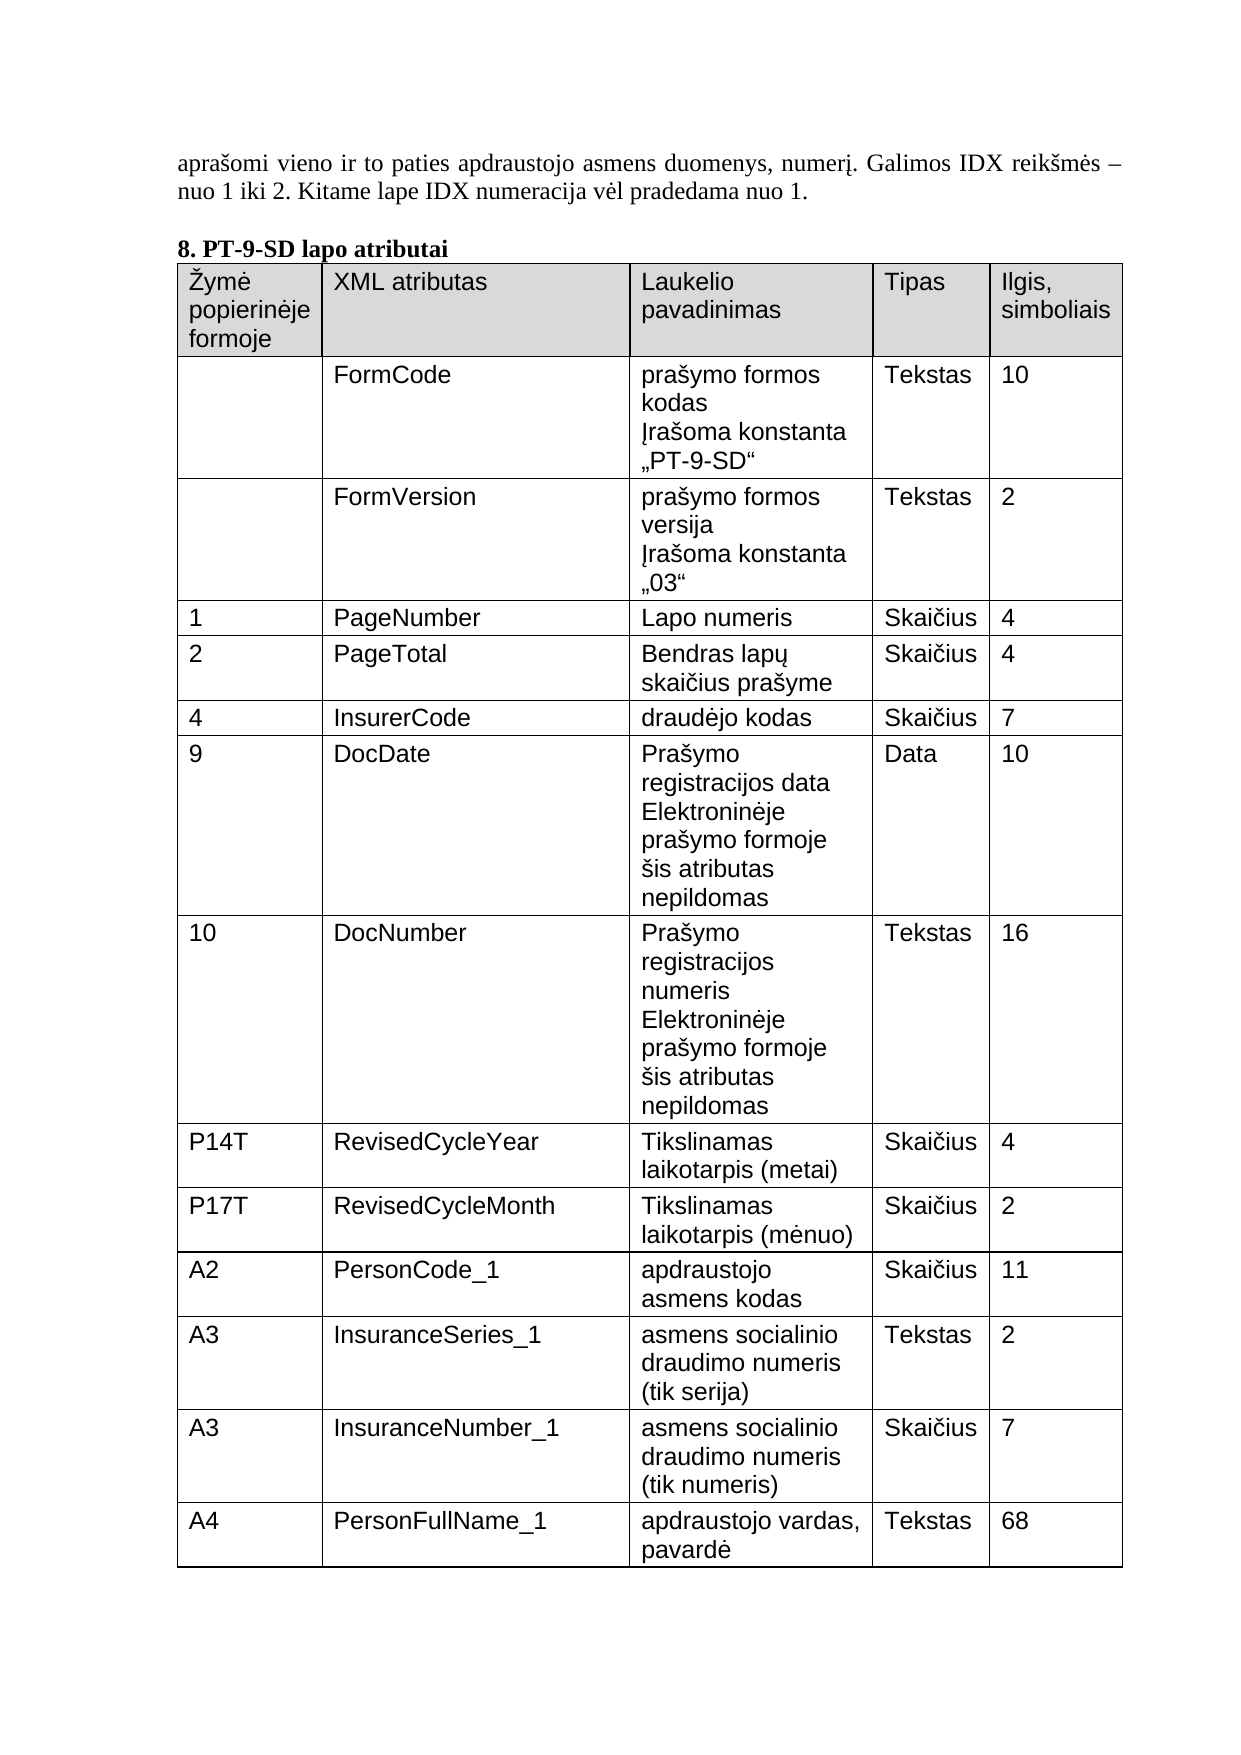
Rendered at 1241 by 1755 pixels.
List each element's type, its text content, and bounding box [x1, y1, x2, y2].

table_cell 68 [990, 1503, 1122, 1566]
table_cell RevisedCycleMonth [323, 1188, 629, 1251]
table_cell asmens socialinio draudimo numeris (tik numeris) [630, 1410, 872, 1502]
table_cell 2 [990, 1317, 1122, 1409]
table_cell 2 [990, 479, 1122, 599]
table_cell Data [873, 736, 989, 914]
table_cell 10 [990, 357, 1122, 478]
table_cell A3 [178, 1317, 322, 1409]
table_cell draudėjo kodas [630, 701, 872, 735]
table_header Tipas [874, 264, 989, 356]
table_cell apdraustojo asmens kodas [630, 1253, 872, 1316]
table_cell Skaičius [873, 1410, 989, 1502]
table_cell Tekstas [873, 1503, 989, 1566]
text aprašomi vieno ir to paties apdraustojo asmens duomenys, numerį. Galimos IDX reikšmės – nuo 1 iki 2. Kitame lape IDX numeracija vėl pradedama nuo 1. [177, 148, 1122, 205]
table_cell [178, 479, 322, 599]
table_cell A3 [178, 1410, 322, 1502]
table_cell A4 [178, 1503, 322, 1566]
table_cell 4 [990, 1124, 1122, 1187]
table_cell prašymo formos versija Įrašoma konstanta „03“ [630, 479, 872, 599]
table_cell P17T [178, 1188, 322, 1251]
table_cell 16 [990, 916, 1122, 1123]
table_cell P14T [178, 1124, 322, 1187]
table_cell InsuranceSeries_1 [323, 1317, 629, 1409]
table_cell 9 [178, 736, 322, 914]
table_cell 4 [990, 601, 1122, 635]
table_cell DocNumber [323, 916, 629, 1123]
table_cell 4 [178, 701, 322, 735]
table_cell RevisedCycleYear [323, 1124, 629, 1187]
table_cell Prašymo registracijos data Elektroninėje prašymo formoje šis atributas nepildomas [630, 736, 872, 914]
table_cell 2 [178, 636, 322, 699]
table_cell Tekstas [873, 479, 989, 599]
table_cell Skaičius [873, 1188, 989, 1251]
table_cell Skaičius [873, 1253, 989, 1316]
table_cell asmens socialinio draudimo numeris (tik serija) [630, 1317, 872, 1409]
table_cell Tekstas [873, 916, 989, 1123]
table_cell apdraustojo vardas, pavardė [630, 1503, 872, 1566]
text 8. PT-9-SD lapo atributai [177, 234, 1122, 263]
table_cell InsuranceNumber_1 [323, 1410, 629, 1502]
table_header Laukelio pavadinimas [631, 264, 872, 356]
table_header XML atributas [323, 264, 629, 356]
table_cell A2 [178, 1253, 322, 1316]
table_cell FormVersion [323, 479, 629, 599]
table_cell 1 [178, 601, 322, 635]
table_cell 7 [990, 1410, 1122, 1502]
table_cell Lapo numeris [630, 601, 872, 635]
table_cell PersonFullName_1 [323, 1503, 629, 1566]
table_cell Tikslinamas laikotarpis (mėnuo) [630, 1188, 872, 1251]
table_header Žymė popierinėje formoje [178, 264, 321, 356]
table_cell Skaičius [873, 701, 989, 735]
table_cell PersonCode_1 [323, 1253, 629, 1316]
table_cell [178, 357, 322, 478]
table_cell Skaičius [873, 636, 989, 699]
table_cell Bendras lapų skaičius prašyme [630, 636, 872, 699]
table_cell 11 [990, 1253, 1122, 1316]
table_cell Tikslinamas laikotarpis (metai) [630, 1124, 872, 1187]
table_cell PageNumber [323, 601, 629, 635]
table_cell 10 [178, 916, 322, 1123]
table_header Ilgis, simboliais [991, 264, 1122, 356]
table_cell 4 [990, 636, 1122, 699]
table_cell prašymo formos kodas Įrašoma konstanta „PT-9-SD“ [630, 357, 872, 478]
table_cell Skaičius [873, 1124, 989, 1187]
table_cell DocDate [323, 736, 629, 914]
table_cell FormCode [323, 357, 629, 478]
table_cell 2 [990, 1188, 1122, 1251]
table_cell Skaičius [873, 601, 989, 635]
table_cell Tekstas [873, 1317, 989, 1409]
table_cell PageTotal [323, 636, 629, 699]
table_cell 7 [990, 701, 1122, 735]
table_cell 10 [990, 736, 1122, 914]
table_cell Prašymo registracijos numeris Elektroninėje prašymo formoje šis atributas nepildomas [630, 916, 872, 1123]
table_cell InsurerCode [323, 701, 629, 735]
table_cell Tekstas [873, 357, 989, 478]
